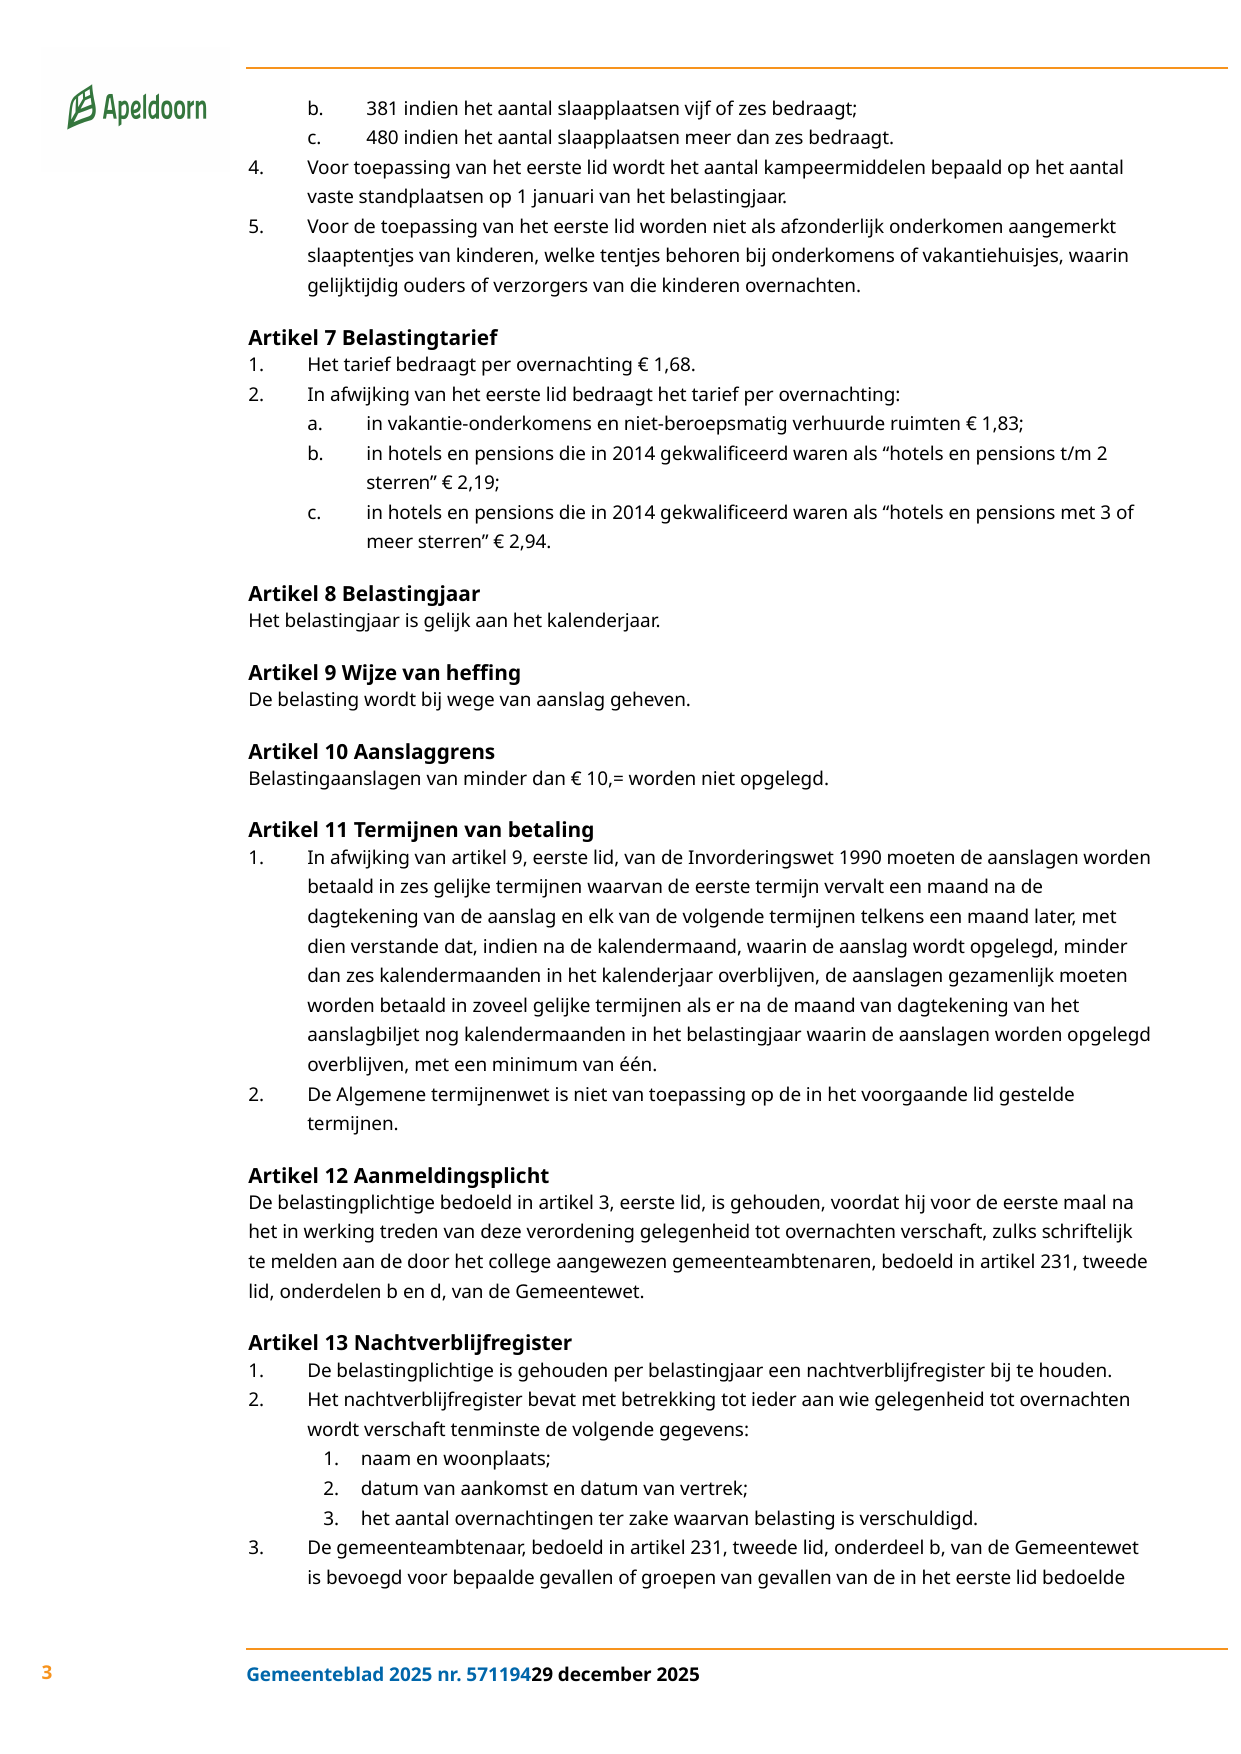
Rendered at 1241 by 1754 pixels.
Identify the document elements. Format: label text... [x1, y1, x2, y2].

list In afwijking van het eerste lid bedraagt het tarief per overnachting: [248, 381, 1152, 406]
list het aantal overnachtingen ter zake waarvan belasting is verschuldigd. [323, 1505, 1152, 1530]
text Artikel 9 Wijze van heffing [248, 658, 1152, 686]
text Artikel 7 Belastingtarief [248, 323, 1152, 351]
list Het tarief bedraagt per overnachting € 1,68. [248, 351, 1152, 377]
picture [41, 47, 231, 172]
list De belastingplichtige is gehouden per belastingjaar een nachtverblijfregister bij te houden. [248, 1357, 1152, 1382]
text Artikel 10 Aanslaggrens [248, 737, 1152, 765]
list 480 indien het aantal slaapplaatsen meer dan zes bedraagt. [307, 124, 1152, 150]
list in hotels en pensions die in 2014 gekwalificeerd waren als “hotels en pensions met 3 of meer sterren” € 2,94. [307, 499, 1152, 554]
list in vakantie-onderkomens en niet-beroepsmatig verhuurde ruimten € 1,83; [307, 410, 1152, 436]
text Artikel 11 Termijnen van betaling [248, 816, 1152, 844]
text Belastingaanslagen van minder dan € 10,= worden niet opgelegd. [248, 765, 1152, 791]
list De Algemene termijnenwet is niet van toepassing op de in het voorgaande lid gestelde termijnen. [248, 1081, 1152, 1136]
text Artikel 12 Aanmeldingsplicht [248, 1161, 1152, 1189]
text De belasting wordt bij wege van aanslag geheven. [248, 686, 1152, 712]
list Voor toepassing van het eerste lid wordt het aantal kampeermiddelen bepaald op het aantal vaste standplaatsen op 1 januari van het belastingjaar. [248, 154, 1152, 209]
list Voor de toepassing van het eerste lid worden niet als afzonderlijk onderkomen aangemerkt slaaptentjes van kinderen, welke tentjes behoren bij onderkomens of vakantiehuisjes, waarin gelijktijdig ouders of verzorgers van die kinderen overnachten. [248, 213, 1152, 298]
list In afwijking van artikel 9, eerste lid, van de Invorderingswet 1990 moeten de aanslagen worden betaald in zes gelijke termijnen waarvan de eerste termijn vervalt een maand na de dagtekening van de aanslag en elk van de volgende termijnen telkens een maand later, met dien verstande dat, indien na de kalendermaand, waarin de aanslag wordt opgelegd, minder dan zes kalendermaanden in het kalenderjaar overblijven, de aanslagen gezamenlijk moeten worden betaald in zoveel gelijke termijnen als er na de maand van dagtekening van het aanslagbiljet nog kalendermaanden in het belastingjaar waarin de aanslagen worden opgelegd overblijven, met een minimum van één. [248, 844, 1152, 1077]
list 381 indien het aantal slaapplaatsen vijf of zes bedraagt; [307, 95, 1152, 121]
list in hotels en pensions die in 2014 gekwalificeerd waren als “hotels en pensions t/m 2 sterren” € 2,19; [307, 440, 1152, 495]
text Het belastingjaar is gelijk aan het kalenderjaar. [248, 607, 1152, 633]
list Het nachtverblijfregister bevat met betrekking tot ieder aan wie gelegenheid tot overnachten wordt verschaft tenminste de volgende gegevens: [248, 1386, 1152, 1442]
text Artikel 8 Belastingjaar [248, 579, 1152, 607]
text De belastingplichtige bedoeld in artikel 3, eerste lid, is gehouden, voordat hij voor de eerste maal na het in werking treden van deze verordening gelegenheid tot overnachten verschaft, zulks schriftelijk te melden aan de door het college aangewezen gemeenteambtenaren, bedoeld in artikel 231, tweede lid, onderdelen b en d, van de Gemeentewet. [248, 1189, 1152, 1304]
text Artikel 13 Nachtverblijfregister [248, 1328, 1152, 1357]
list De gemeenteambtenaar, bedoeld in artikel 231, tweede lid, onderdeel b, van de Gemeentewet is bevoegd voor bepaalde gevallen of groepen van gevallen van de in het eerste lid bedoelde [248, 1534, 1152, 1589]
list naam en woonplaats; [323, 1446, 1152, 1471]
list datum van aankomst en datum van vertrek; [323, 1475, 1152, 1501]
